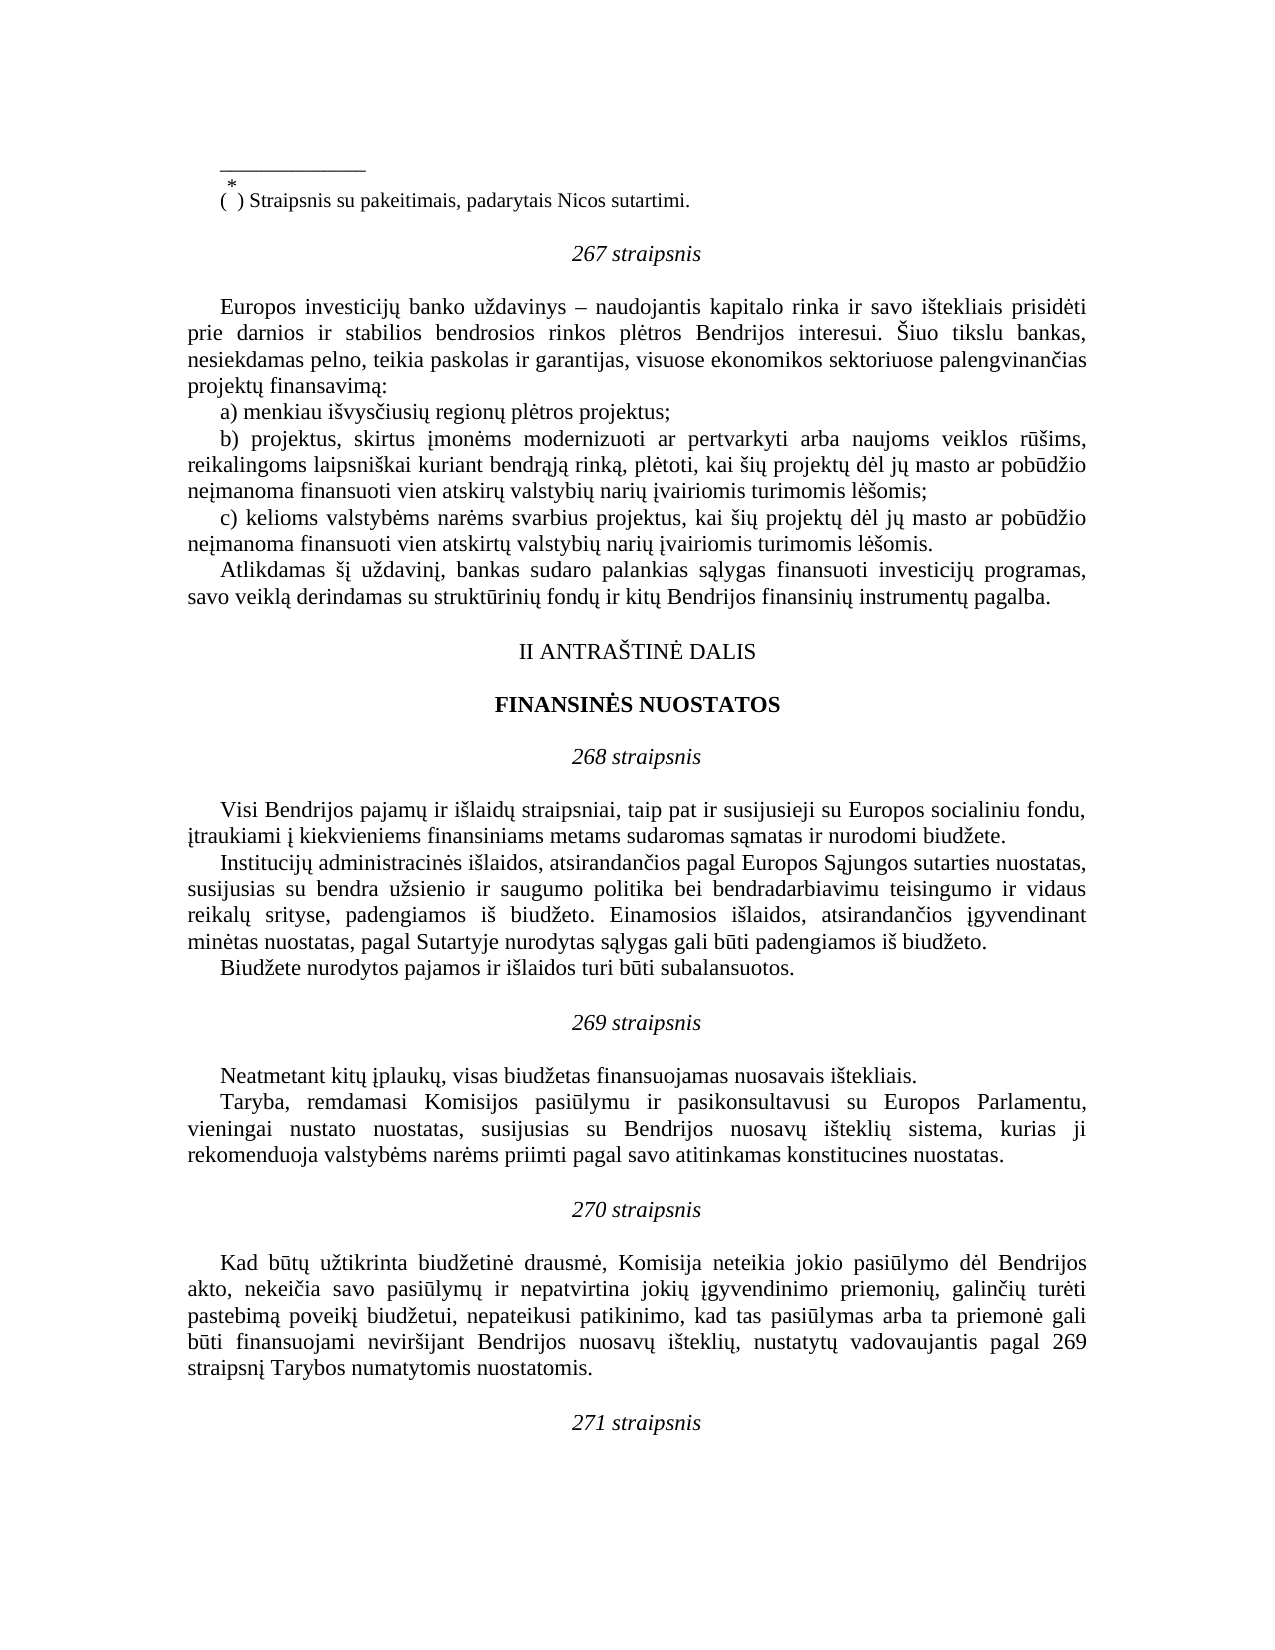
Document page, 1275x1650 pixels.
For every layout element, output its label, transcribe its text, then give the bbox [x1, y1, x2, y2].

text Taryba, remdamasi Komisijos pasiūlymu ir pasikonsultavusi su Europos Parlamentu, vieningai nustato nuostatas, susijusias su Bendrijos nuosavų išteklių sistema, kurias ji rekomenduoja valstybėms narėms priimti pagal savo atitinkamas konstitucines nuostatas. [187, 1088, 1088, 1167]
text Atlikdamas šį uždavinį, bankas sudaro palankias sąlygas finansuoti investicijų programas, savo veiklą derindamas su struktūrinių fondų ir kitų Bendrijos finansinių instrumentų pagalba. [187, 557, 1088, 609]
text 270 straipsnis [187, 1196, 1088, 1223]
text b) projektus, skirtus įmonėms modernizuoti ar pertvarkyti arba naujoms veiklos rūšims, reikalingoms laipsniškai kuriant bendrąją rinką, plėtoti, kai šių projektų dėl jų masto ar pobūdžio neįmanoma finansuoti vien atskirų valstybių narių įvairiomis turimomis lėšomis; [187, 425, 1088, 504]
text Neatmetant kitų įplaukų, visas biudžetas finansuojamas nuosavais ištekliais. [187, 1062, 1088, 1088]
text ______________ [187, 150, 1088, 174]
text c) kelioms valstybėms narėms svarbius projektus, kai šių projektų dėl jų masto ar pobūdžio neįmanoma finansuoti vien atskirtų valstybių narių įvairiomis turimomis lėšomis. [187, 504, 1088, 557]
text Kad būtų užtikrinta biudžetinė drausmė, Komisija neteikia jokio pasiūlymo dėl Bendrijos akto, nekeičia savo pasiūlymų ir nepatvirtina jokių įgyvendinimo priemonių, galinčių turėti pastebimą poveikį biudžetui, nepateikusi patikinimo, kad tas pasiūlymas arba ta priemonė gali būti finansuojami neviršijant Bendrijos nuosavų išteklių, nustatytų vadovaujantis pagal 269 straipsnį Tarybos numatytomis nuostatomis. [187, 1249, 1088, 1381]
text 267 straipsnis [187, 240, 1088, 267]
text (*) Straipsnis su pakeitimais, padarytais Nicos sutartimi. [187, 174, 1088, 212]
text Europos investicijų banko uždavinys – naudojantis kapitalo rinka ir savo ištekliais prisidėti prie darnios ir stabilios bendrosios rinkos plėtros Bendrijos interesui. Šiuo tikslu bankas, nesiekdamas pelno, teikia paskolas ir garantijas, visuose ekonomikos sektoriuose palengvinančias projektų finansavimą: [187, 293, 1088, 398]
text Biudžete nurodytos pajamos ir išlaidos turi būti subalansuotos. [187, 954, 1088, 981]
text Visi Bendrijos pajamų ir išlaidų straipsniai, taip pat ir susijusieji su Europos socialiniu fondu, įtraukiami į kiekvieniems finansiniams metams sudaromas sąmatas ir nurodomi biudžete. [187, 796, 1088, 849]
text FINANSINĖS NUOSTATOS [187, 691, 1088, 717]
text II ANTRAŠTINĖ DALIS [187, 638, 1088, 664]
text 269 straipsnis [187, 1009, 1088, 1036]
text 268 straipsnis [187, 743, 1088, 770]
text Institucijų administracinės išlaidos, atsirandančios pagal Europos Sąjungos sutarties nuostatas, susijusias su bendra užsienio ir saugumo politika bei bendradarbiavimu teisingumo ir vidaus reikalų srityse, padengiamos iš biudžeto. Einamosios išlaidos, atsirandančios įgyvendinant minėtas nuostatas, pagal Sutartyje nurodytas sąlygas gali būti padengiamos iš biudžeto. [187, 849, 1088, 954]
text a) menkiau išvysčiusių regionų plėtros projektus; [187, 398, 1088, 425]
text 271 straipsnis [187, 1409, 1088, 1436]
